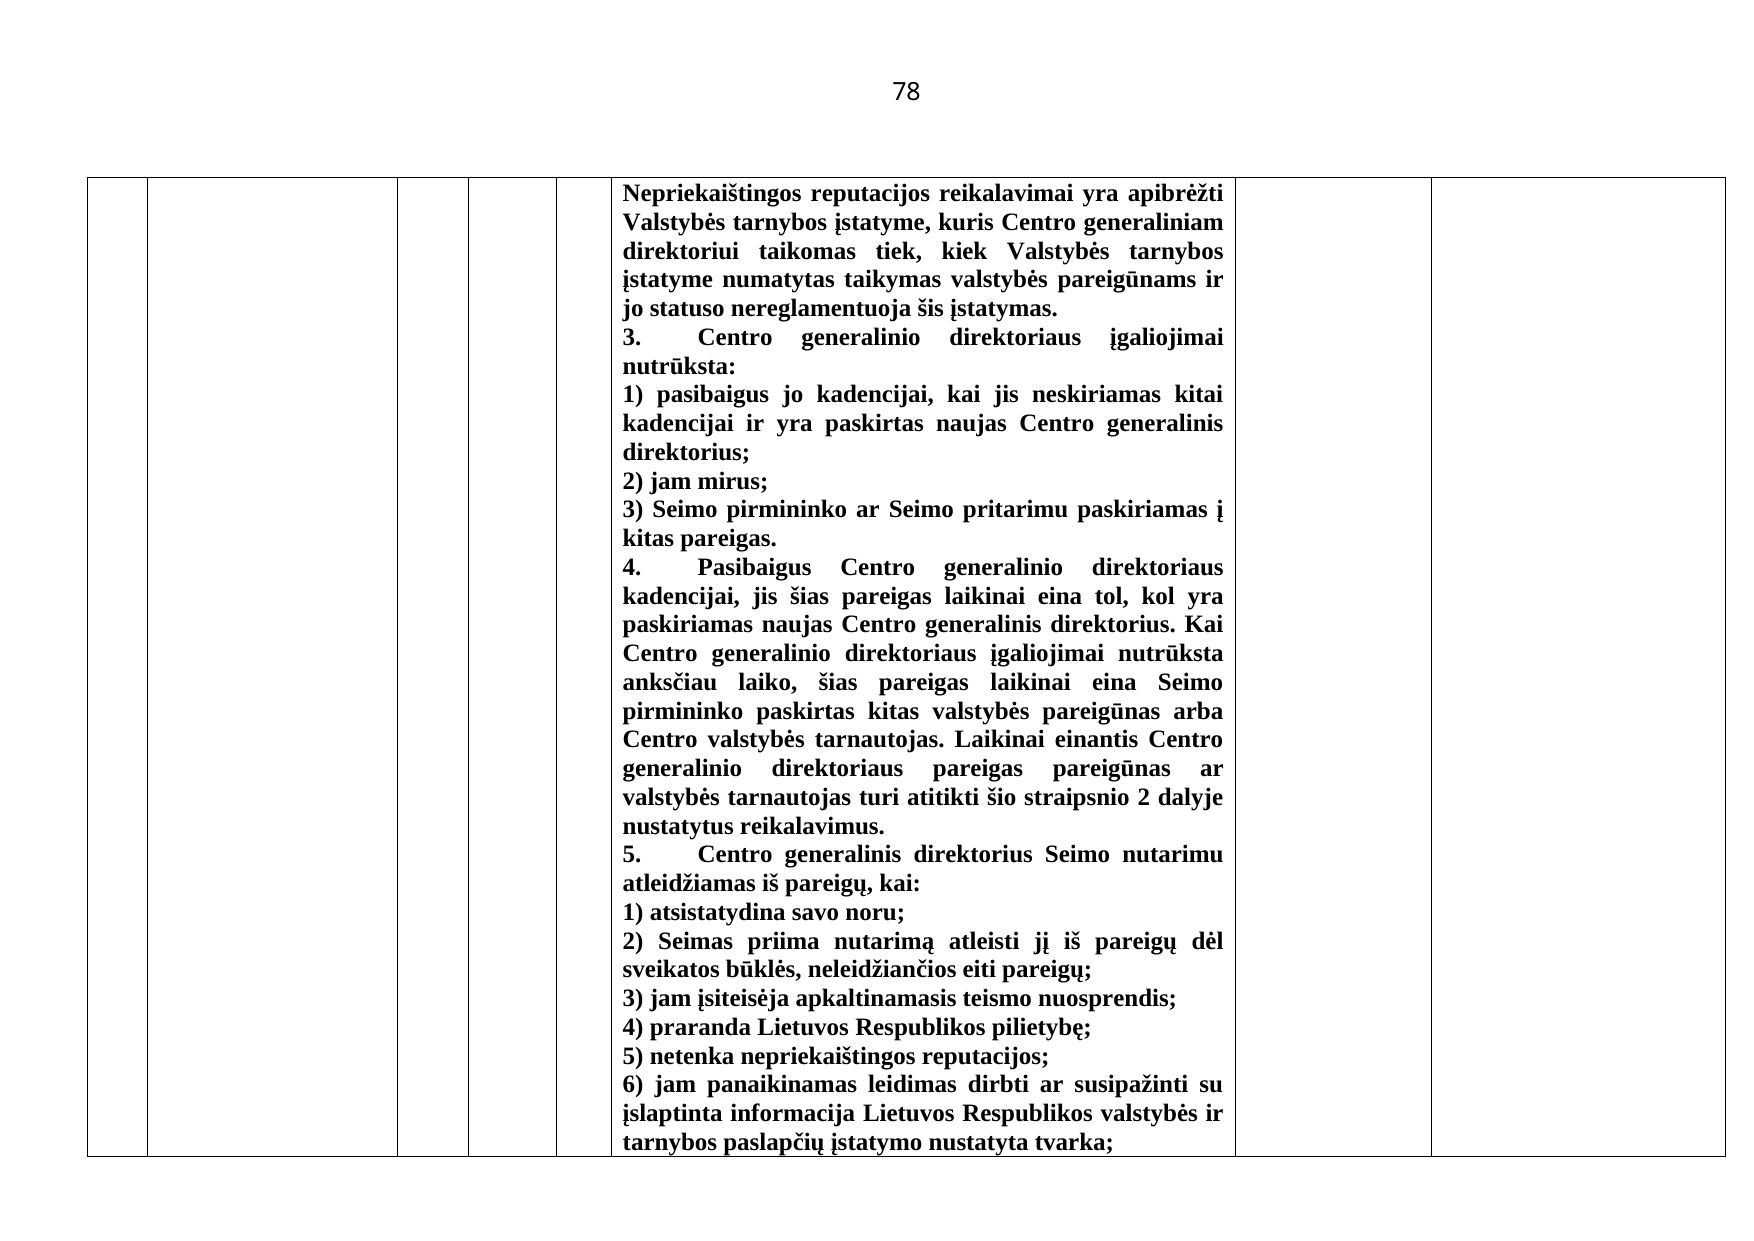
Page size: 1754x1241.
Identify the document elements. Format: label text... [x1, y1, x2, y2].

table_cell [469, 178, 556, 1156]
table_cell [1432, 178, 1725, 1156]
table_cell Nepriekaištingos reputacijos reikalavimai yra apibrėžti Valstybės tarnybos įstatyme, kuris Centro generaliniam direktoriui taikomas tiek, kiek Valstybės tarnybos įstatyme numatytas taikymas valstybės pareigūnams ir jo statuso nereglamentuoja šis įstatymas. 3. Centro generalinio direktoriaus įgaliojimai nutrūksta: 1) pasibaigus jo kadencijai, kai jis neskiriamas kitai kadencijai ir yra paskirtas naujas Centro generalinis direktorius; 2) jam mirus; 3) Seimo pirmininko ar Seimo pritarimu paskiriamas į kitas pareigas. 4. Pasibaigus Centro generalinio direktoriaus kadencijai, jis šias pareigas laikinai eina tol, kol yra paskiriamas naujas Centro generalinis direktorius. Kai Centro generalinio direktoriaus įgaliojimai nutrūksta anksčiau laiko, šias pareigas laikinai eina Seimo pirmininko paskirtas kitas valstybės pareigūnas arba Centro valstybės tarnautojas. Laikinai einantis Centro generalinio direktoriaus pareigas pareigūnas ar valstybės tarnautojas turi atitikti šio straipsnio 2 dalyje nustatytus reikalavimus. 5. Centro generalinis direktorius Seimo nutarimu atleidžiamas iš pareigų, kai: 1) atsistatydina savo noru; 2) Seimas priima nutarimą atleisti jį iš pareigų dėl sveikatos būklės, neleidžiančios eiti pareigų; 3) jam įsiteisėja apkaltinamasis teismo nuosprendis; 4) praranda Lietuvos Respublikos pilietybę; 5) netenka nepriekaištingos reputacijos; 6) jam panaikinamas leidimas dirbti ar susipažinti su įslaptinta informacija Lietuvos Respublikos valstybės ir tarnybos paslapčių įstatymo nustatyta tvarka; [612, 178, 1235, 1156]
table_cell [398, 178, 468, 1156]
table_cell [557, 178, 611, 1156]
table_cell [148, 178, 397, 1156]
table_cell [1236, 178, 1431, 1156]
table_cell [88, 178, 147, 1156]
